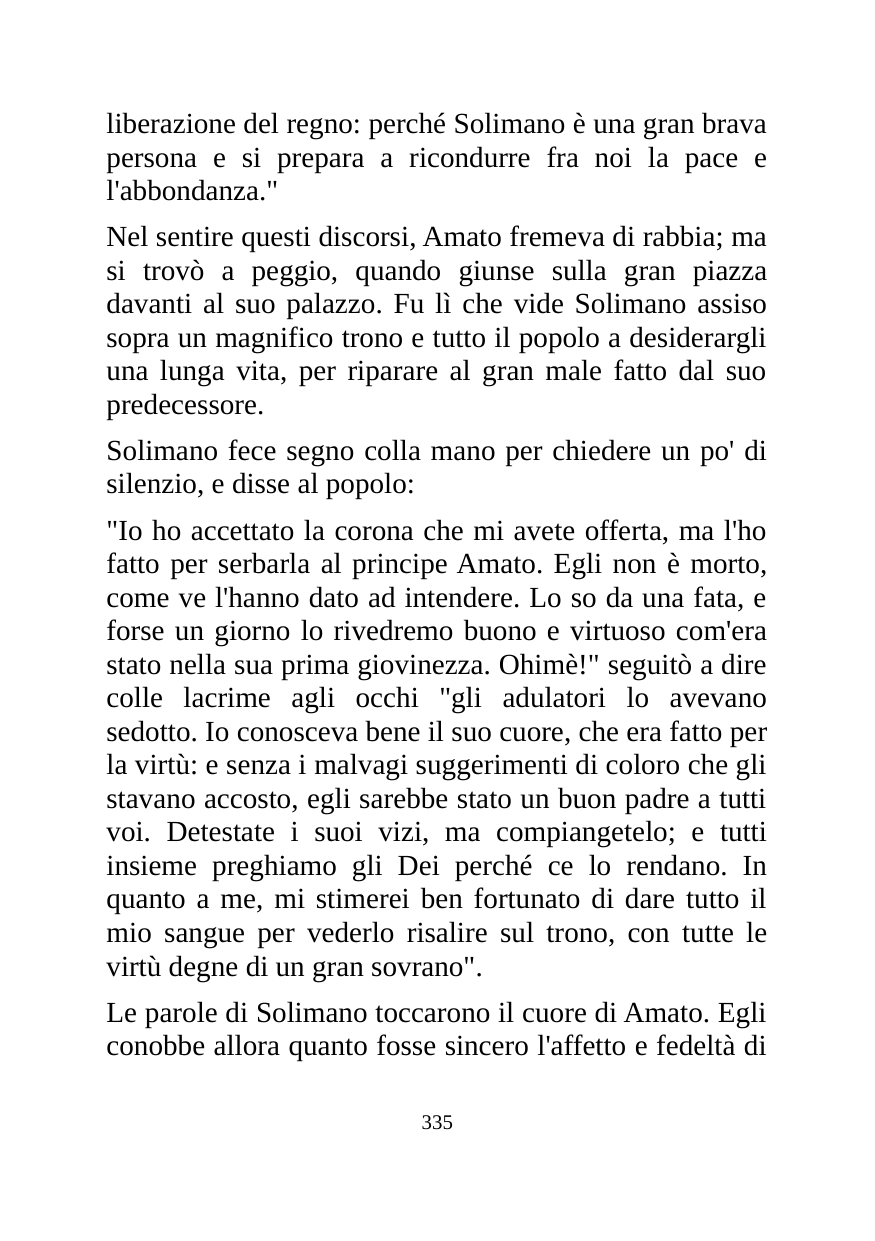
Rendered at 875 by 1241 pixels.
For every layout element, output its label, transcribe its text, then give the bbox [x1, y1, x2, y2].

text "Io ho accettato la corona che mi avete offerta, ma l'ho fatto per serbarla al principe Amato. Egli non è morto, come ve l'hanno dato ad intendere. Lo so da una fata, e forse un giorno lo rivedremo buono e virtuoso com'era stato nella sua prima giovinezza. Ohimè!" seguitò a dire colle lacrime agli occhi "gli adulatori lo avevano sedotto. Io conosceva bene il suo cuore, che era fatto per la virtù: e senza i malvagi suggerimenti di coloro che gli stavano accosto, egli sarebbe stato un buon padre a tutti voi. Detestate i suoi vizi, ma compiangetelo; e tutti insieme preghiamo gli Dei perché ce lo rendano. In quanto a me, mi stimerei ben fortunato di dare tutto il mio sangue per vederlo risalire sul trono, con tutte le virtù degne di un gran sovrano". [106, 513, 768, 982]
text liberazione del regno: perché Solimano è una gran brava persona e si prepara a ricondurre fra noi la pace e l'abbondanza." [106, 106, 768, 207]
text Solimano fece segno colla mano per chiedere un po' di silenzio, e disse al popolo: [106, 433, 768, 500]
text Nel sentire questi discorsi, Amato fremeva di rabbia; ma si trovò a peggio, quando giunse sulla gran piazza davanti al suo palazzo. Fu lì che vide Solimano assiso sopra un magnifico trono e tutto il popolo a desiderargli una lunga vita, per riparare al gran male fatto dal suo predecessore. [106, 219, 768, 421]
text Le parole di Solimano toccarono il cuore di Amato. Egli conobbe allora quanto fosse sincero l'affetto e fedeltà di [106, 995, 768, 1062]
